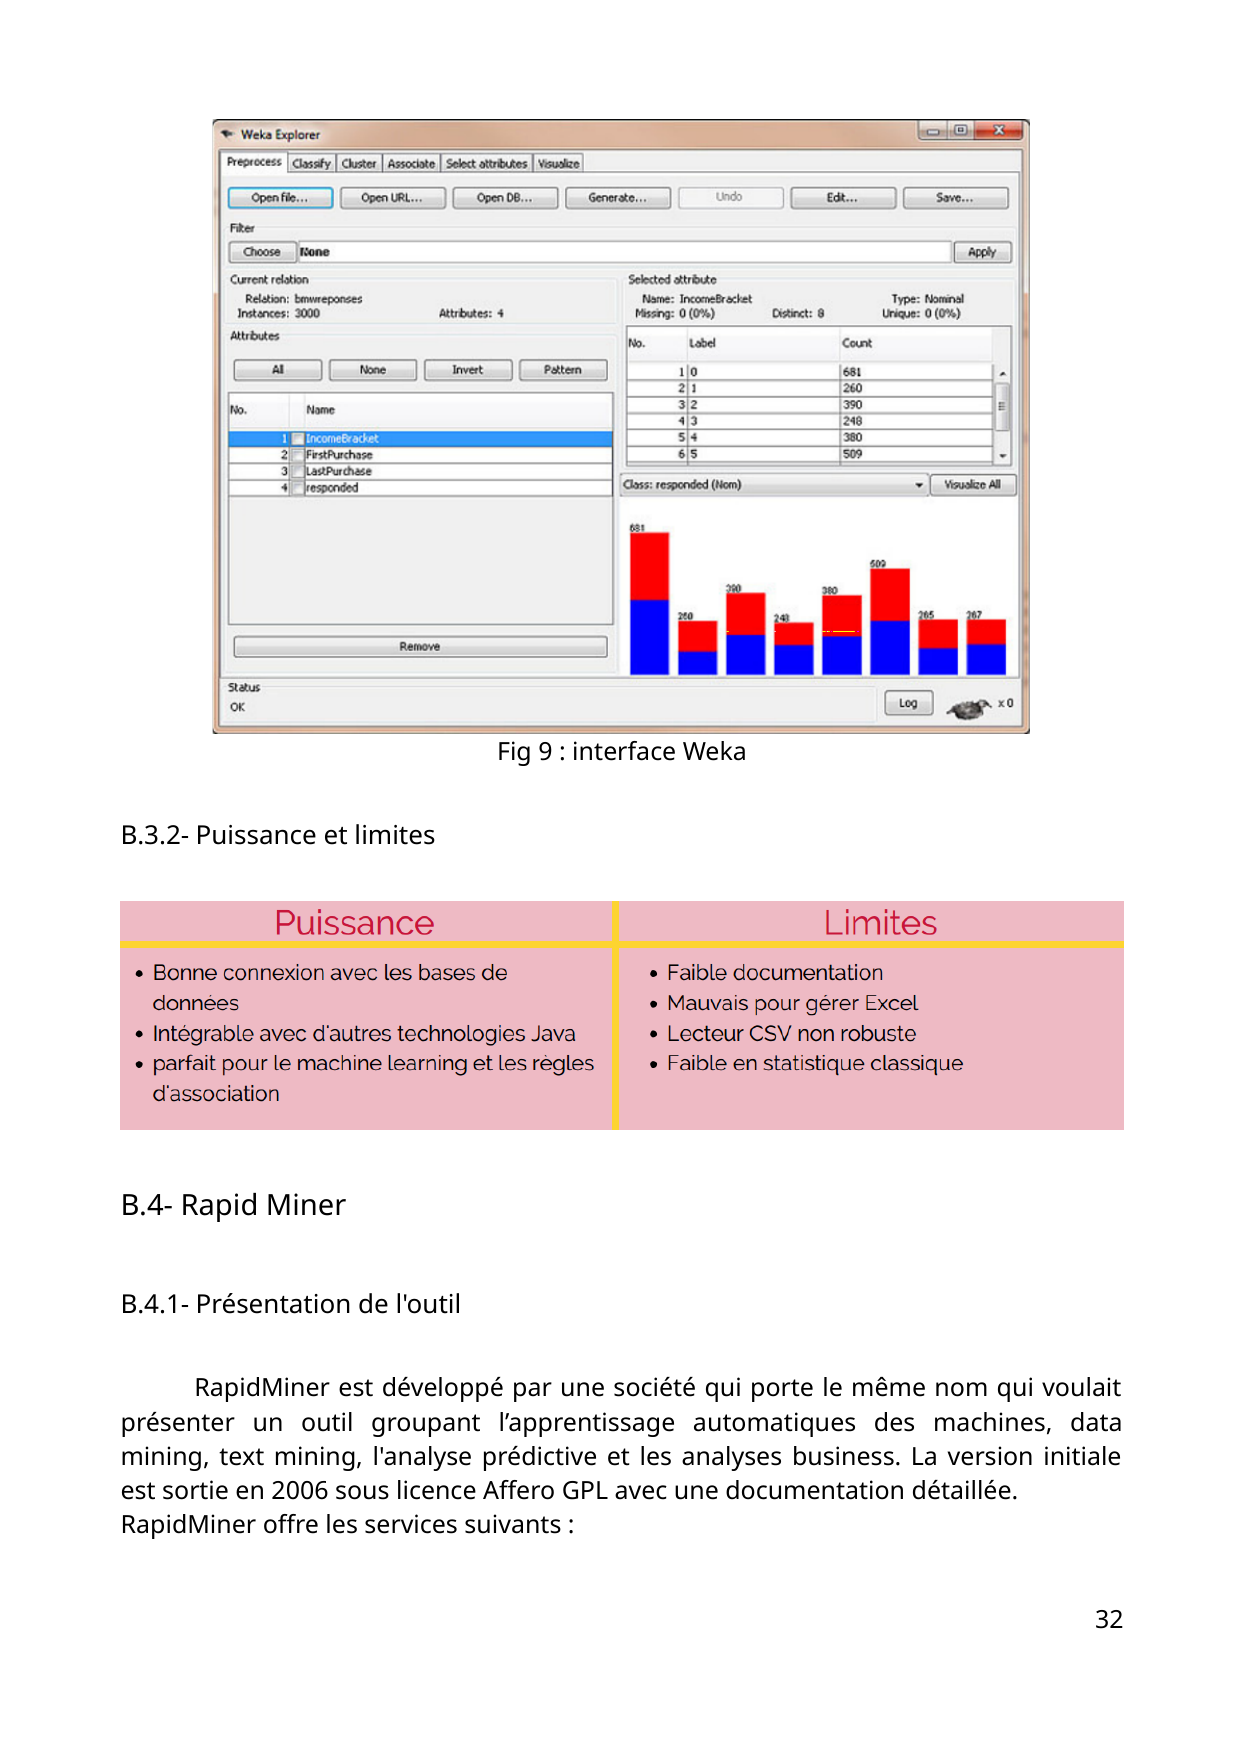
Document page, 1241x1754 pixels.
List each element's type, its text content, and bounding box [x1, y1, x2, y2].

picture [120, 901, 1124, 1130]
text Fig 9 : interface Weka [120, 734, 1123, 768]
text RapidMiner est développé par une société qui porte le même nom qui voulait présenter un outil groupant l’apprentissage automatiques des machines, data mining, text mining, l'analyse prédictive et les analyses business. La version initiale est sortie en 2006 sous licence Affero GPL avec une documentation détaillée. [120, 1370, 1123, 1506]
subtitle Puissance et limites [120, 817, 1123, 852]
subtitle Rapid Miner [120, 1184, 1123, 1224]
text RapidMiner offre les services suivants : [120, 1506, 1123, 1540]
subtitle Présentation de l'outil [120, 1285, 1123, 1321]
picture [212, 118, 1032, 734]
